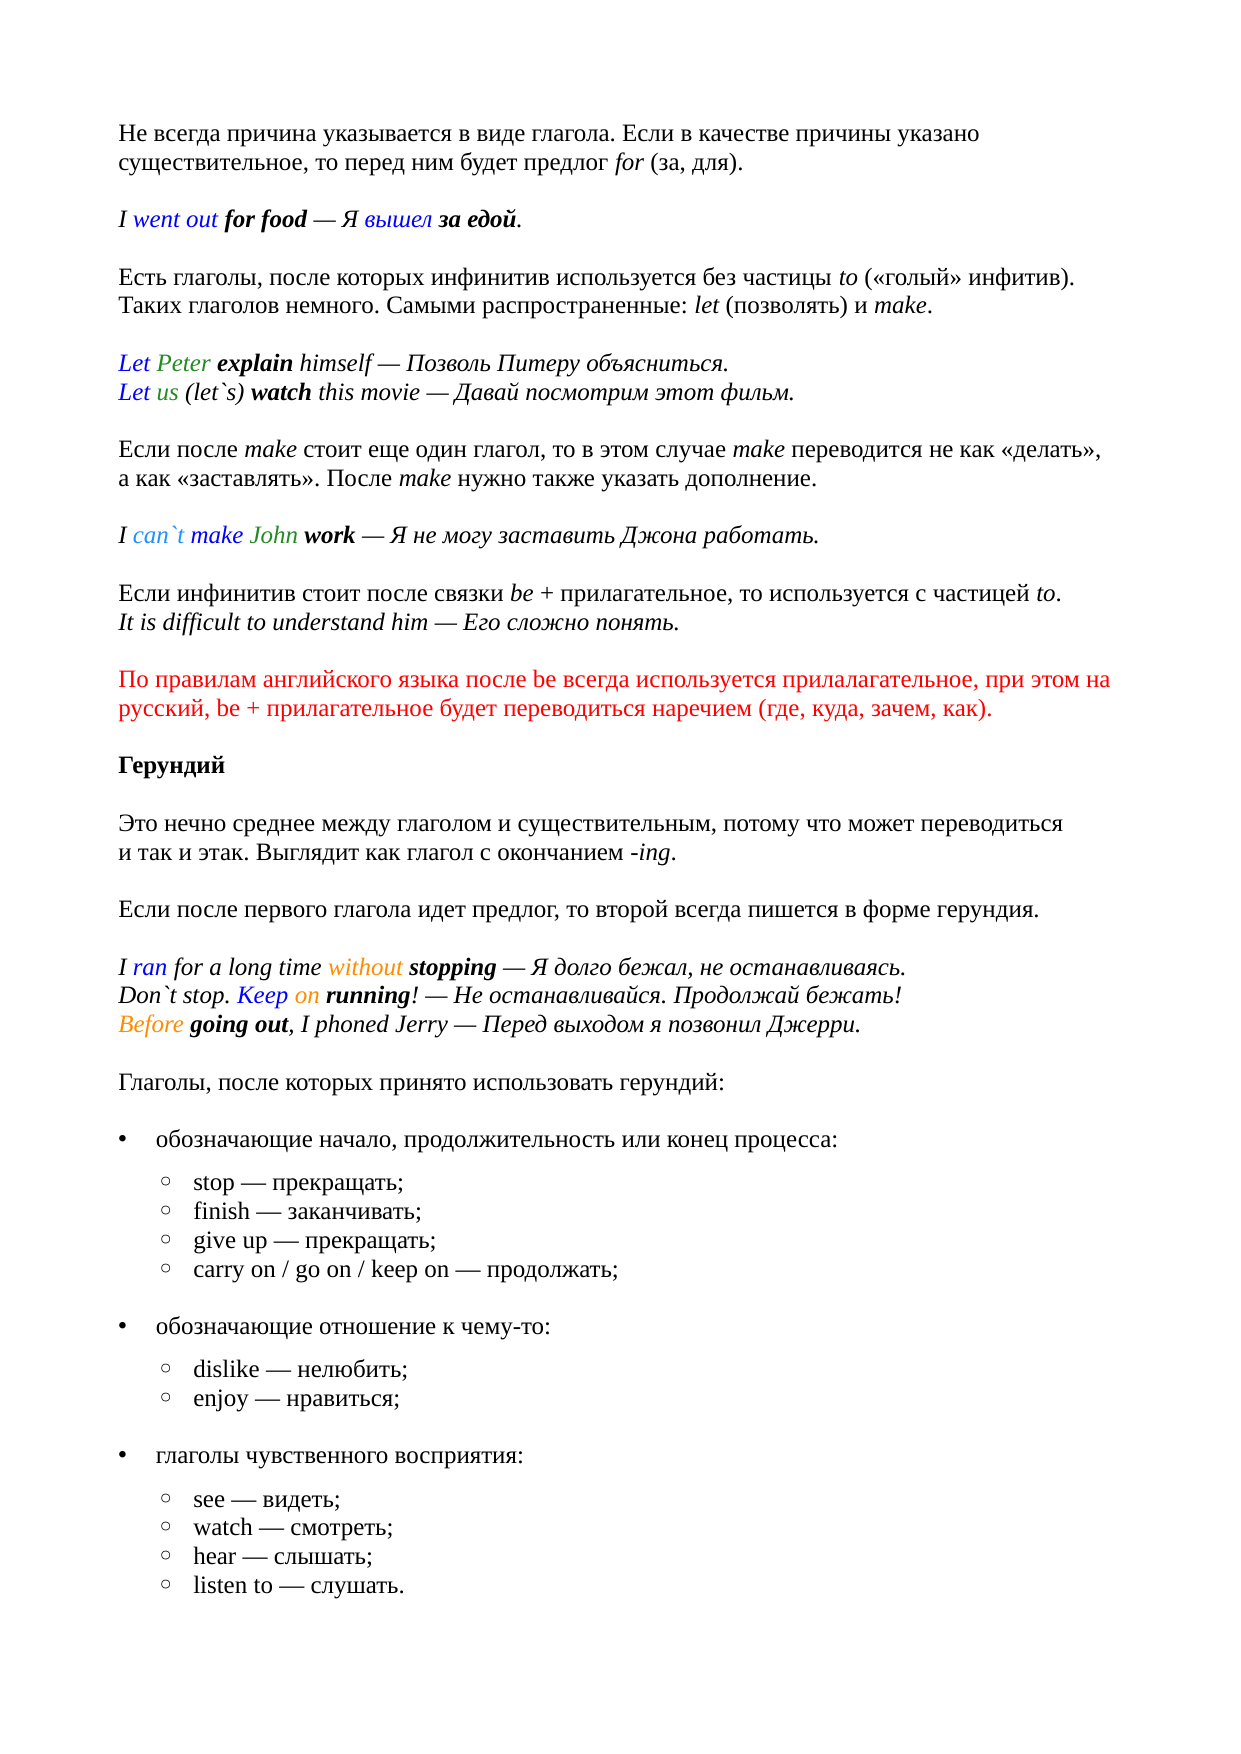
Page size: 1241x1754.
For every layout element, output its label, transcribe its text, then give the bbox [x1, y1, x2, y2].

list hear — слышать; [156, 1541, 1122, 1570]
list carry on / go on / keep on — продолжать; [156, 1254, 1122, 1282]
list give up — прекращать; [156, 1225, 1122, 1254]
text Не всегда причина указывается в виде глагола. Если в качестве причины указано существительное, то перед ним будет предлог for (за, для). [118, 118, 1122, 176]
text Don`t stop. Keep on running! — Не останавливайся. Продолжай бежать! [118, 981, 1122, 1009]
list обозначающие отношение к чему-то: [118, 1311, 1122, 1340]
list stop — прекращать; [156, 1167, 1122, 1196]
list глаголы чувственного восприятия: [118, 1441, 1122, 1469]
text Герундий [118, 751, 1122, 779]
text Let Peter explain himself — Позволь Питеру объясниться. [118, 348, 1122, 377]
list listen to — слушать. [156, 1570, 1122, 1599]
list watch — смотреть; [156, 1512, 1122, 1541]
text I went out for food — Я вышел за едой. [118, 204, 1122, 233]
list see — видеть; [156, 1484, 1122, 1512]
text Before going out, I phoned Jerry — Перед выходом я позвонил Джерри. [118, 1009, 1122, 1038]
text It is difficult to understand him — Его сложно понять. [118, 607, 1122, 636]
text Есть глаголы, после которых инфинитив используется без частицы to («голый» инфитив). Таких глаголов немного. Самыми распространенные: let (позволять) и make. [118, 262, 1122, 319]
text Глаголы, после которых принято использовать герундий: [118, 1067, 1122, 1096]
text и так и этак. Выглядит как глагол c окончанием -ing. [118, 837, 1122, 866]
text Если после первого глагола идет предлог, то второй всегда пишется в форме герундия. [118, 894, 1122, 923]
text I can`t make John work — Я не могу заставить Джона работать. [118, 521, 1122, 549]
text По правилам английского языка после be всегда используется прилалагательное, при этом на русский, be + прилагательное будет переводиться наречием (где, куда, зачем, как). [118, 664, 1122, 722]
text Это нечно среднее между глаголом и существительным, потому что может переводиться [118, 808, 1122, 837]
text а как «заставлять». После make нужно также указать дополнение. [118, 463, 1122, 492]
list finish — заканчивать; [156, 1196, 1122, 1225]
list обозначающие начало, продолжительность или конец процесса: [118, 1124, 1122, 1153]
list dislike — нелюбить; [156, 1354, 1122, 1383]
text Если после make стоит еще один глагол, то в этом случае make переводится не как «делать», [118, 434, 1122, 463]
text Если инфинитив стоит после связки be + прилагательное, то используется с частицей to. [118, 578, 1122, 607]
text Let us (let`s) watch this movie — Давай посмотрим этот фильм. [118, 377, 1122, 406]
list enjoy — нравиться; [156, 1383, 1122, 1412]
text I ran for a long time without stopping — Я долго бежал, не останавливаясь. [118, 952, 1122, 981]
